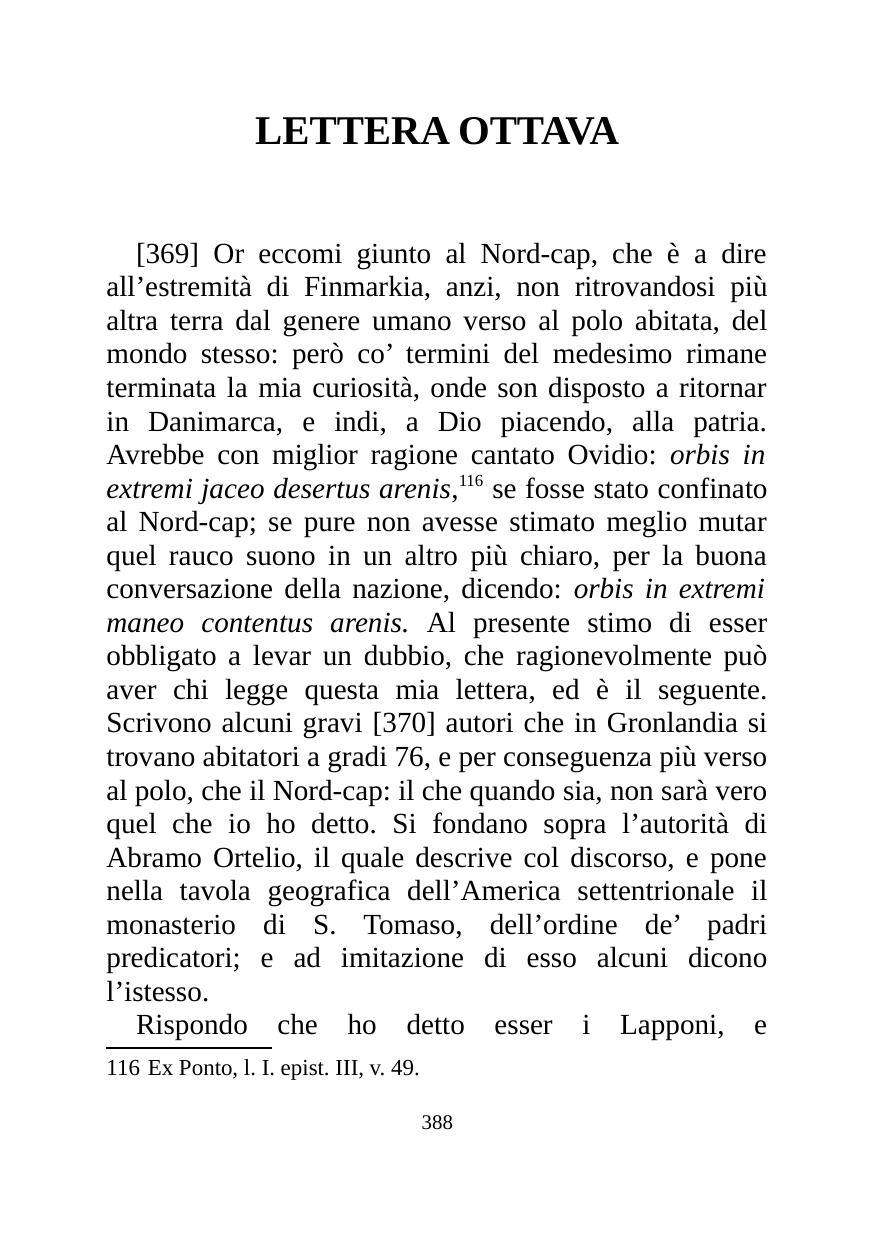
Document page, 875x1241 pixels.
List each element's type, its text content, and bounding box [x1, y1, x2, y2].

text [369] Or eccomi giunto al Nord-cap, che è a dire all’estremità di Finmarkia, anzi, non ritrovandosi più altra terra dal genere umano verso al polo abitata, del mondo stesso: però co’ termini del medesimo rimane terminata la mia curiosità, onde son disposto a ritornar in Danimarca, e indi, a Dio piacendo, alla patria. Avrebbe con miglior ragione cantato Ovidio: orbis in extremi jaceo desertus arenis, se fosse stato confinato al Nord-cap; se pure non avesse stimato meglio mutar quel rauco suono in un altro più chiaro, per la buona conversazione della nazione, dicendo: orbis in extremi maneo contentus arenis. Al presente stimo di esser obbligato a levar un dubbio, che ragionevolmente può aver chi legge questa mia lettera, ed è il seguente. Scrivono alcuni gravi [370] autori che in Gronlandia si trovano abitatori a gradi 76, e per conseguenza più verso al polo, che il Nord-cap: il che quando sia, non sarà vero quel che io ho detto. Si fondano sopra l’autorità di Abramo Ortelio, il quale descrive col discorso, e pone nella tavola geografica dell’America settentrionale il monasterio di S. Tomaso, dell’ordine de’ padri predicatori; e ad imitazione di esso alcuni dicono l’istesso. [106, 236, 768, 1007]
text Ex Ponto, l. I. epist. III, v. 49. [106, 1054, 768, 1080]
text Rispondo che ho detto esser i Lapponi, e [106, 1007, 768, 1041]
subtitle LETTERA OTTAVA [106, 106, 768, 153]
